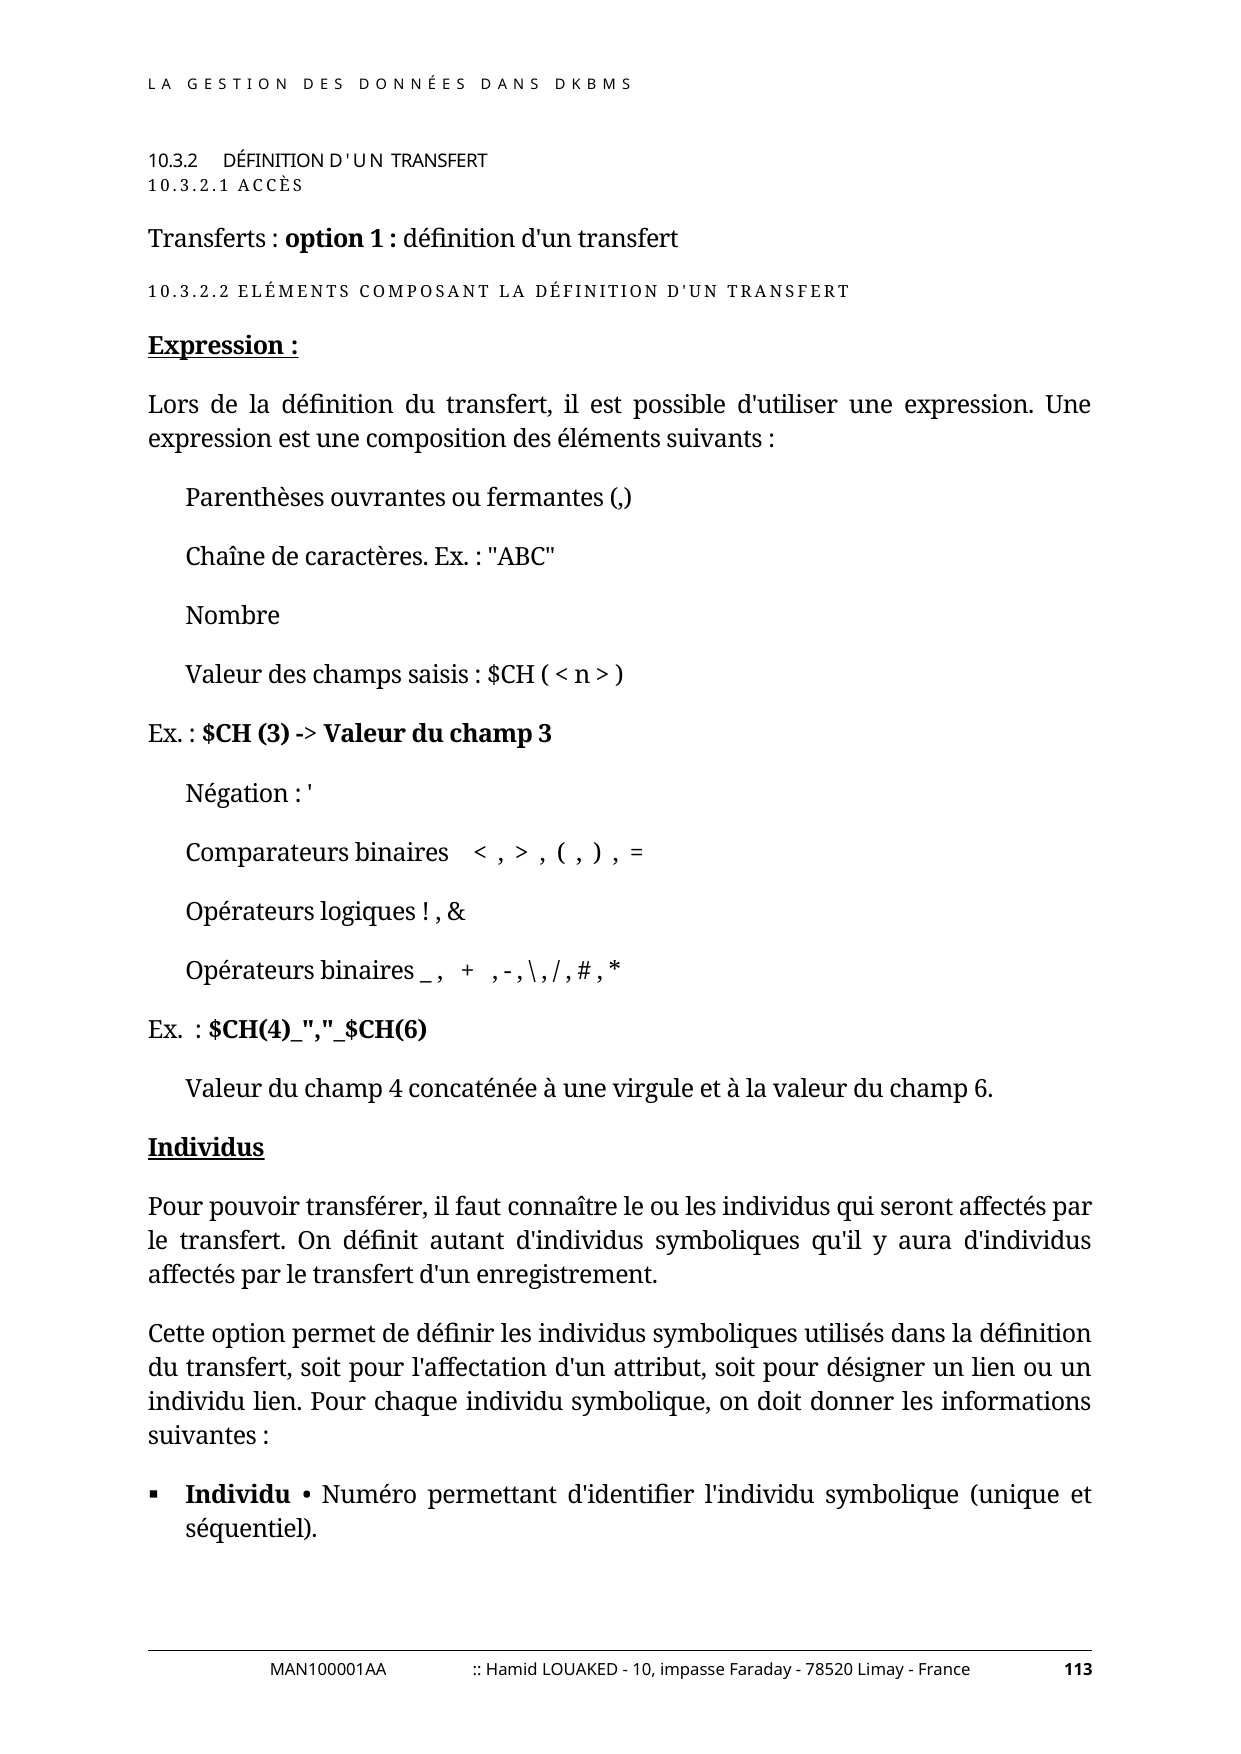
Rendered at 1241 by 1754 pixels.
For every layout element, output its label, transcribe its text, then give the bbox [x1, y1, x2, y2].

text Transferts : option 1 : définition d'un transfert [148, 221, 1092, 255]
subtitle DÉFINITION D'UN TRANSFERT [148, 148, 1092, 173]
list Chaîne de caractères. Ex. : "ABC" [185, 539, 1092, 573]
subtitle Eléments composant la définition d'un transfert [148, 280, 1092, 303]
list Opérateurs logiques ! , & [185, 893, 1092, 927]
list Parenthèses ouvrantes ou fermantes (,) [185, 480, 1092, 514]
text Pour pouvoir transférer, il faut connaître le ou les individus qui seront affectés par le transfert. On définit autant d'individus symboliques qu'il y aura d'individus affectés par le transfert d'un enregistrement. [148, 1189, 1092, 1291]
text Expression : [148, 328, 1092, 362]
text Ex. : $CH (3) -> Valeur du champ 3 [148, 716, 1092, 750]
list Comparateurs binaires <,>,(,),= [185, 834, 1092, 868]
text Lors de la définition du transfert, il est possible d'utiliser une expression. Une expression est une composition des éléments suivants : [148, 387, 1092, 455]
list Négation : ' [185, 775, 1092, 809]
subtitle Accès [148, 173, 1092, 196]
list Valeur des champs saisis : $CH ( < n > ) [185, 657, 1092, 691]
list Nombre [185, 598, 1092, 632]
list Opérateurs binaires _ , + , - , \ , / , # , * [185, 952, 1092, 986]
list Valeur du champ 4 concaténée à une virgule et à la valeur du champ 6. [185, 1071, 1092, 1104]
text Ex. : $CH(4)_","_$CH(6) [148, 1011, 1092, 1046]
text Individus [148, 1129, 1092, 1164]
list Individu • Numéro permettant d'identifier l'individu symbolique (unique et séquentiel). [148, 1477, 1092, 1545]
text Cette option permet de définir les individus symboliques utilisés dans la définition du transfert, soit pour l'affectation d'un attribut, soit pour désigner un lien ou un individu lien. Pour chaque individu symbolique, on doit donner les informations suivantes : [148, 1316, 1092, 1452]
